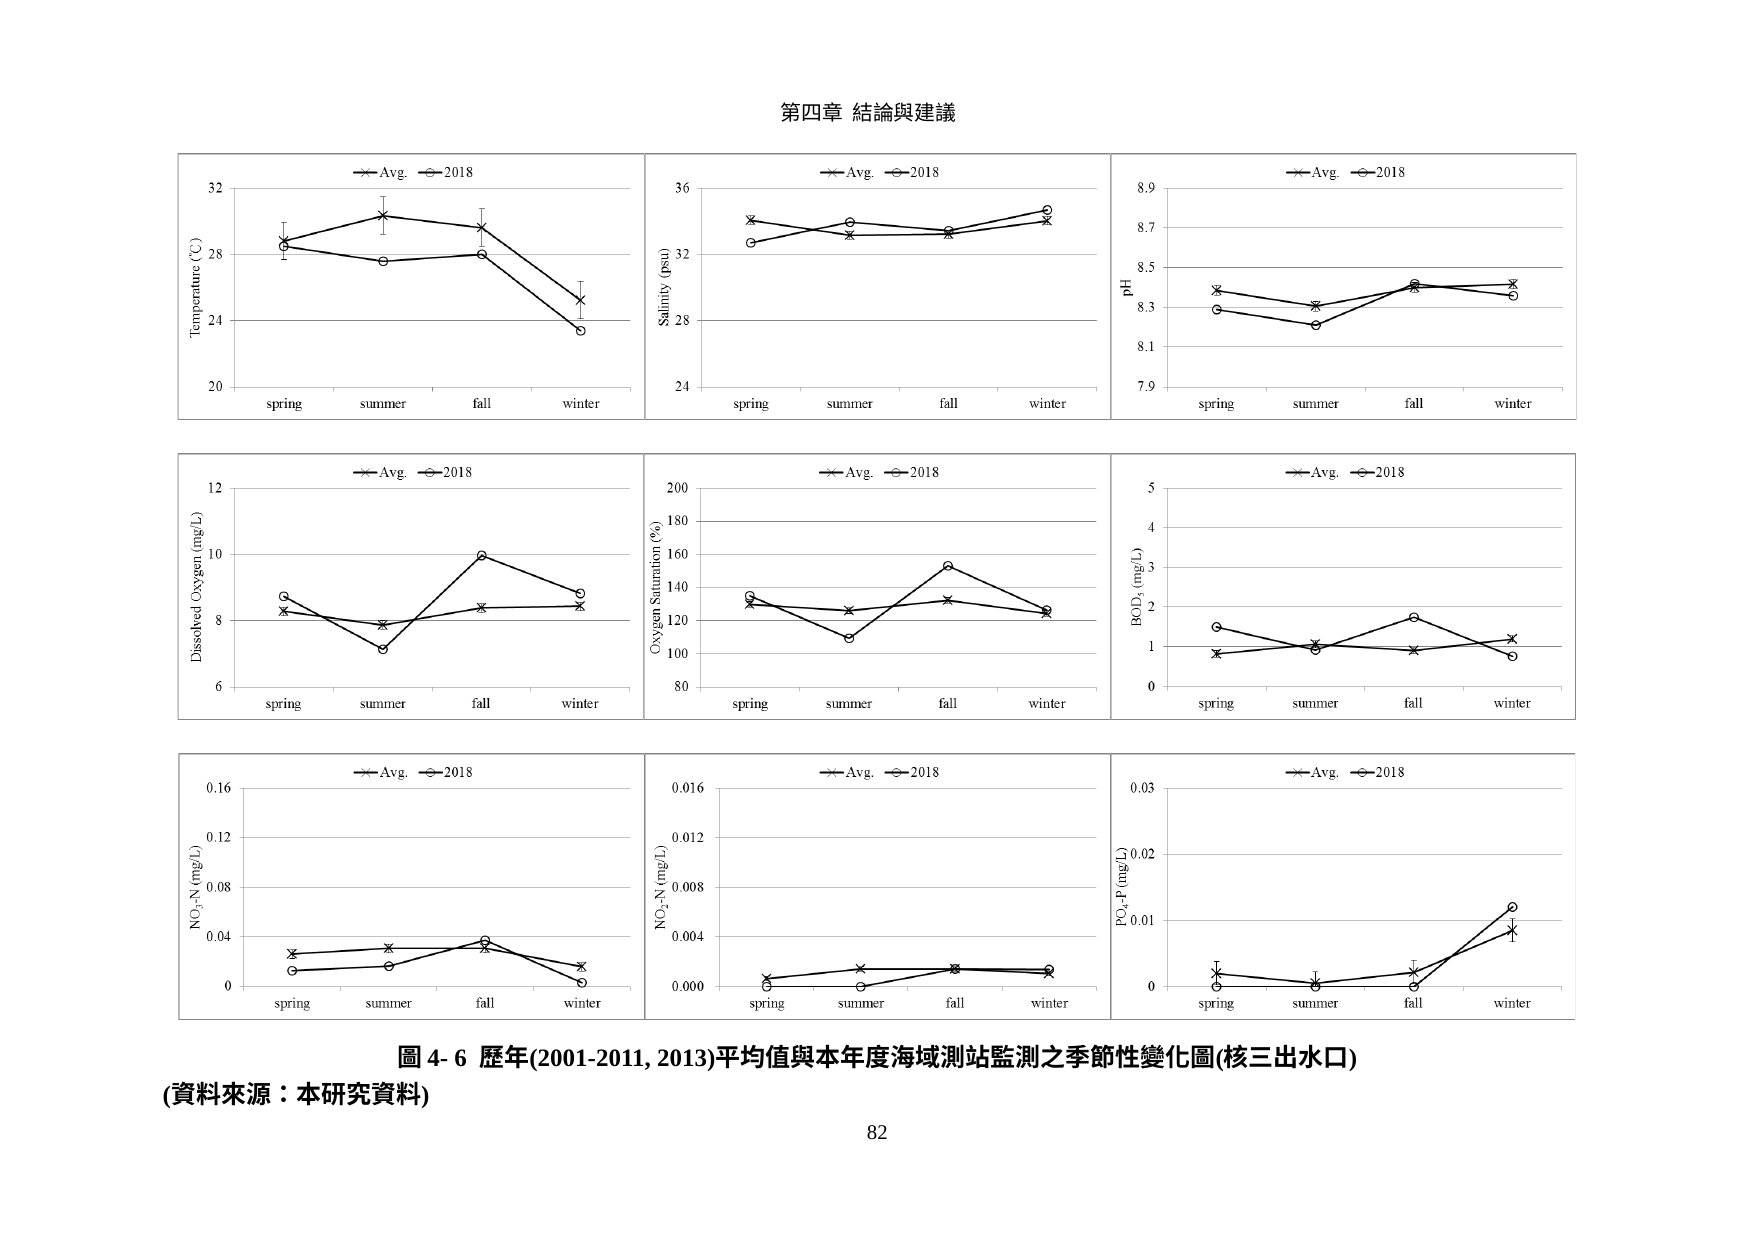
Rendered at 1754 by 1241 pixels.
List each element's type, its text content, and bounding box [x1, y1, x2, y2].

text (資料來源：本研究資料) [150, 1068, 1604, 1106]
text 圖4- 6 歷年(2001-2011, 2013)平均值與本年度海域測站監測之季節性變化圖(核三出水口) [150, 1031, 1604, 1068]
picture [177, 453, 1576, 720]
picture [178, 753, 1576, 1020]
picture [177, 153, 1577, 420]
